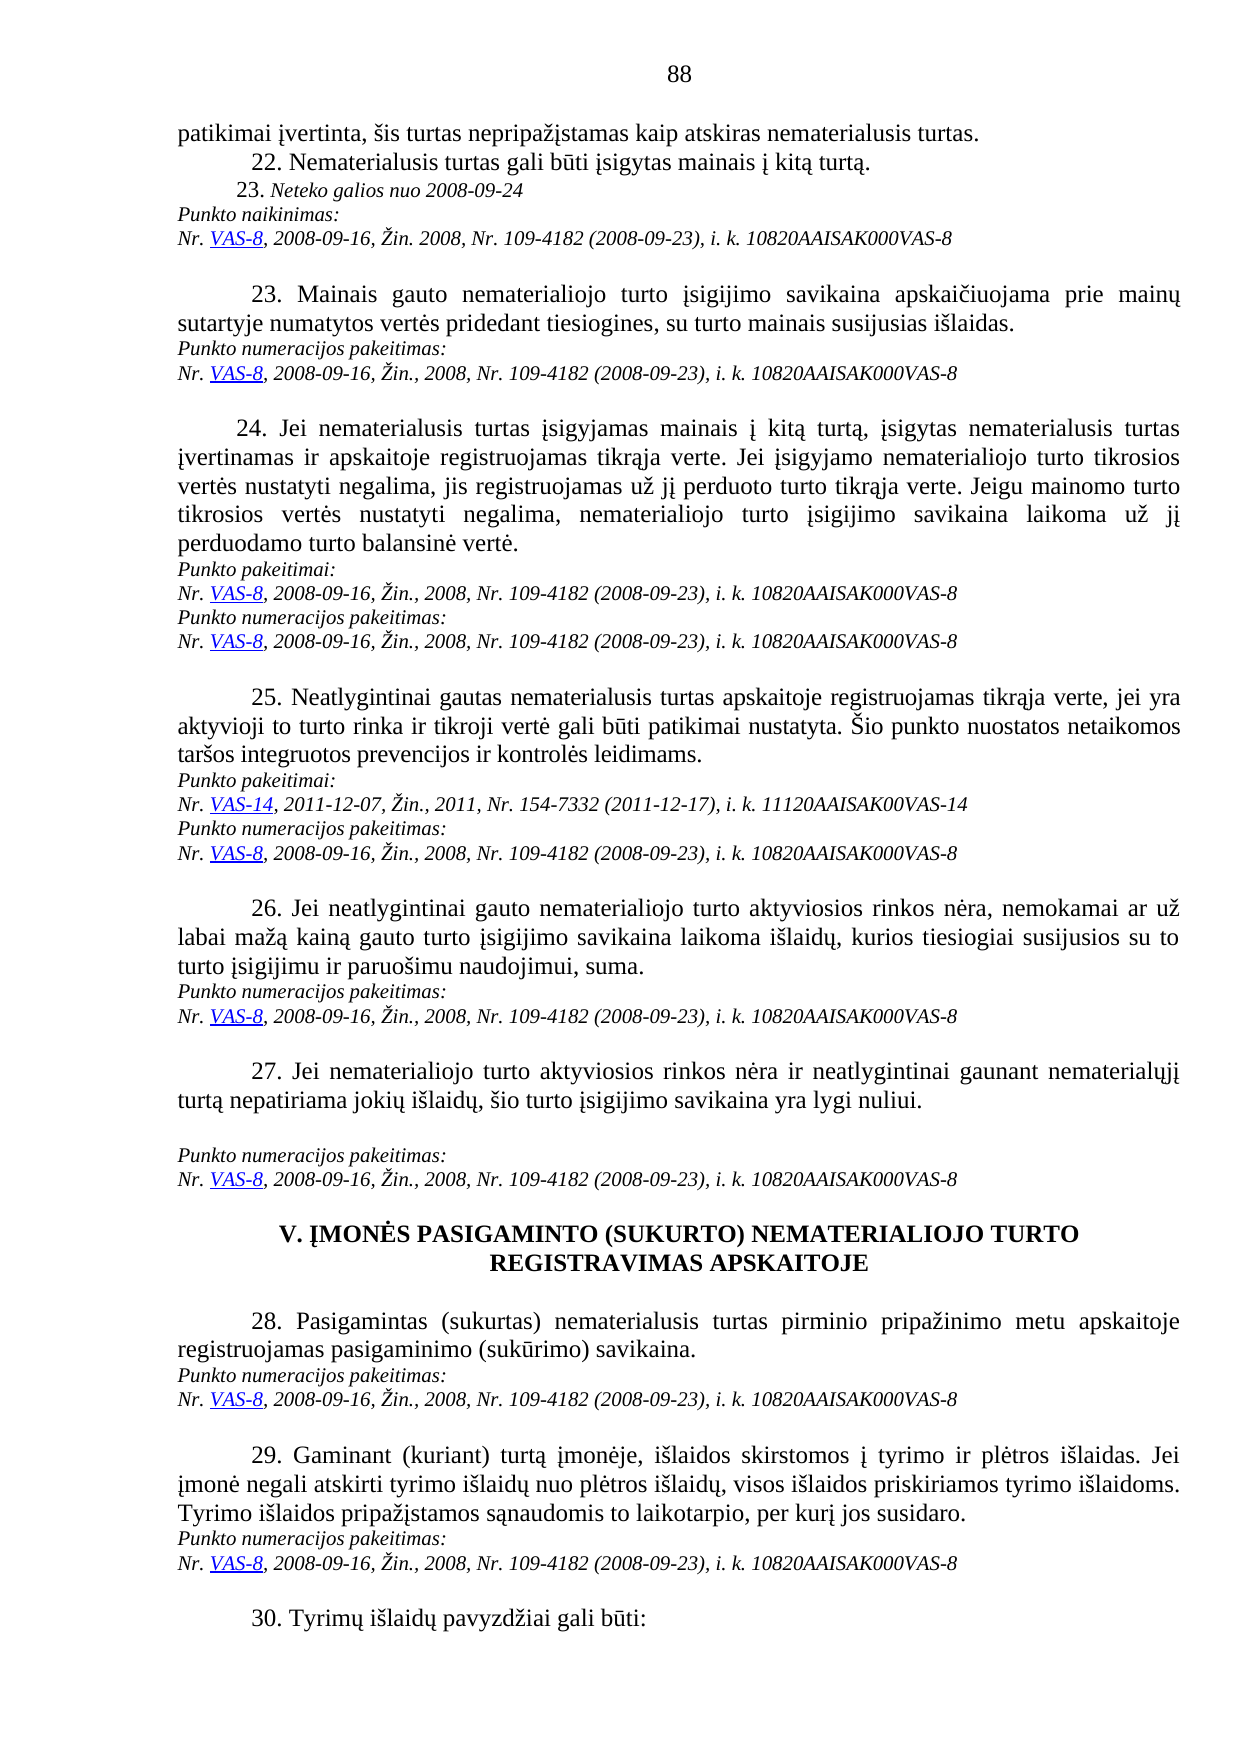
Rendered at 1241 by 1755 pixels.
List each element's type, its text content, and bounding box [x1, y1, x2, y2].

text Punkto numeracijos pakeitimas: [177, 1363, 1181, 1387]
text 29. Gaminant (kuriant) turtą įmonėje, išlaidos skirstomos į tyrimo ir plėtros išlaidas. Jei įmonė negali atskirti tyrimo išlaidų nuo plėtros išlaidų, visos išlaidos priskiriamos tyrimo išlaidoms. Tyrimo išlaidos pripažįstamos sąnaudomis to laikotarpio, per kurį jos susidaro. [177, 1440, 1181, 1526]
text Nr. VAS-8, 2008-09-16, Žin. 2008, Nr. 109-4182 (2008-09-23), i. k. 10820AAISAK000VAS-8 [177, 226, 1181, 250]
text Nr. VAS-8, 2008-09-16, Žin., 2008, Nr. 109-4182 (2008-09-23), i. k. 10820AAISAK000VAS-8 [177, 360, 1181, 384]
text Nr. VAS-8, 2008-09-16, Žin., 2008, Nr. 109-4182 (2008-09-23), i. k. 10820AAISAK000VAS-8 [177, 1003, 1181, 1028]
text Nr. VAS-8, 2008-09-16, Žin., 2008, Nr. 109-4182 (2008-09-23), i. k. 10820AAISAK000VAS-8 [177, 840, 1181, 864]
text V. ĮMONĖS PASIGAMINTO (SUKURTO) NEMATERIALIOJO TURTO REGISTRAVIMAS APSKAITOJE [177, 1219, 1181, 1277]
text 25. Neatlygintinai gautas nematerialusis turtas apskaitoje registruojamas tikrąja verte, jei yra aktyvioji to turto rinka ir tikroji vertė gali būti patikimai nustatyta. Šio punkto nuostatos netaikomos taršos integruotos prevencijos ir kontrolės leidimams. [177, 682, 1181, 768]
text Punkto numeracijos pakeitimas: [177, 816, 1181, 840]
text Punkto numeracijos pakeitimas: [177, 605, 1181, 629]
text Punkto naikinimas: [177, 202, 1181, 226]
text 23. Mainais gauto nematerialiojo turto įsigijimo savikaina apskaičiuojama prie mainų sutartyje numatytos vertės pridedant tiesiogines, su turto mainais susijusias išlaidas. [177, 279, 1181, 336]
text Nr. VAS-8, 2008-09-16, Žin., 2008, Nr. 109-4182 (2008-09-23), i. k. 10820AAISAK000VAS-8 [177, 1550, 1181, 1574]
text Nr. VAS-8, 2008-09-16, Žin., 2008, Nr. 109-4182 (2008-09-23), i. k. 10820AAISAK000VAS-8 [177, 1167, 1181, 1191]
text Nr. VAS-8, 2008-09-16, Žin., 2008, Nr. 109-4182 (2008-09-23), i. k. 10820AAISAK000VAS-8 [177, 581, 1181, 605]
text 22. Nematerialusis turtas gali būti įsigytas mainais į kitą turtą. [177, 147, 1181, 176]
text 30. Tyrimų išlaidų pavyzdžiai gali būti: [177, 1603, 1181, 1632]
text Nr. VAS-8, 2008-09-16, Žin., 2008, Nr. 109-4182 (2008-09-23), i. k. 10820AAISAK000VAS-8 [177, 629, 1181, 653]
text 23. Neteko galios nuo 2008-09-24 [177, 176, 1181, 202]
text Punkto pakeitimai: [177, 557, 1181, 581]
text 26. Jei neatlygintinai gauto nematerialiojo turto aktyviosios rinkos nėra, nemokamai ar už labai mažą kainą gauto turto įsigijimo savikaina laikoma išlaidų, kurios tiesiogiai susijusios su to turto įsigijimu ir paruošimu naudojimui, suma. [177, 893, 1181, 979]
text 24. Jei nematerialusis turtas įsigyjamas mainais į kitą turtą, įsigytas nematerialusis turtas įvertinamas ir apskaitoje registruojamas tikrąja verte. Jei įsigyjamo nematerialiojo turto tikrosios vertės nustatyti negalima, jis registruojamas už jį perduoto turto tikrąja verte. Jeigu mainomo turto tikrosios vertės nustatyti negalima, nematerialiojo turto įsigijimo savikaina laikoma už jį perduodamo turto balansinė vertė. [177, 413, 1181, 557]
text Punkto numeracijos pakeitimas: [177, 979, 1181, 1003]
text Punkto numeracijos pakeitimas: [177, 1526, 1181, 1550]
text Nr. VAS-8, 2008-09-16, Žin., 2008, Nr. 109-4182 (2008-09-23), i. k. 10820AAISAK000VAS-8 [177, 1387, 1181, 1411]
text 28. Pasigamintas (sukurtas) nematerialusis turtas pirminio pripažinimo metu apskaitoje registruojamas pasigaminimo (sukūrimo) savikaina. [177, 1306, 1181, 1363]
text Punkto numeracijos pakeitimas: [177, 336, 1181, 360]
text Nr. VAS-14, 2011-12-07, Žin., 2011, Nr. 154-7332 (2011-12-17), i. k. 11120AAISAK00VAS-14 [177, 792, 1181, 816]
text Punkto numeracijos pakeitimas: [177, 1143, 1181, 1167]
text Punkto pakeitimai: [177, 768, 1181, 792]
text 27. Jei nematerialiojo turto aktyviosios rinkos nėra ir neatlygintinai gaunant nematerialųjį turtą nepatiriama jokių išlaidų, šio turto įsigijimo savikaina yra lygi nuliui. [177, 1056, 1181, 1114]
text patikimai įvertinta, šis turtas nepripažįstamas kaip atskiras nematerialusis turtas. [177, 118, 1181, 147]
